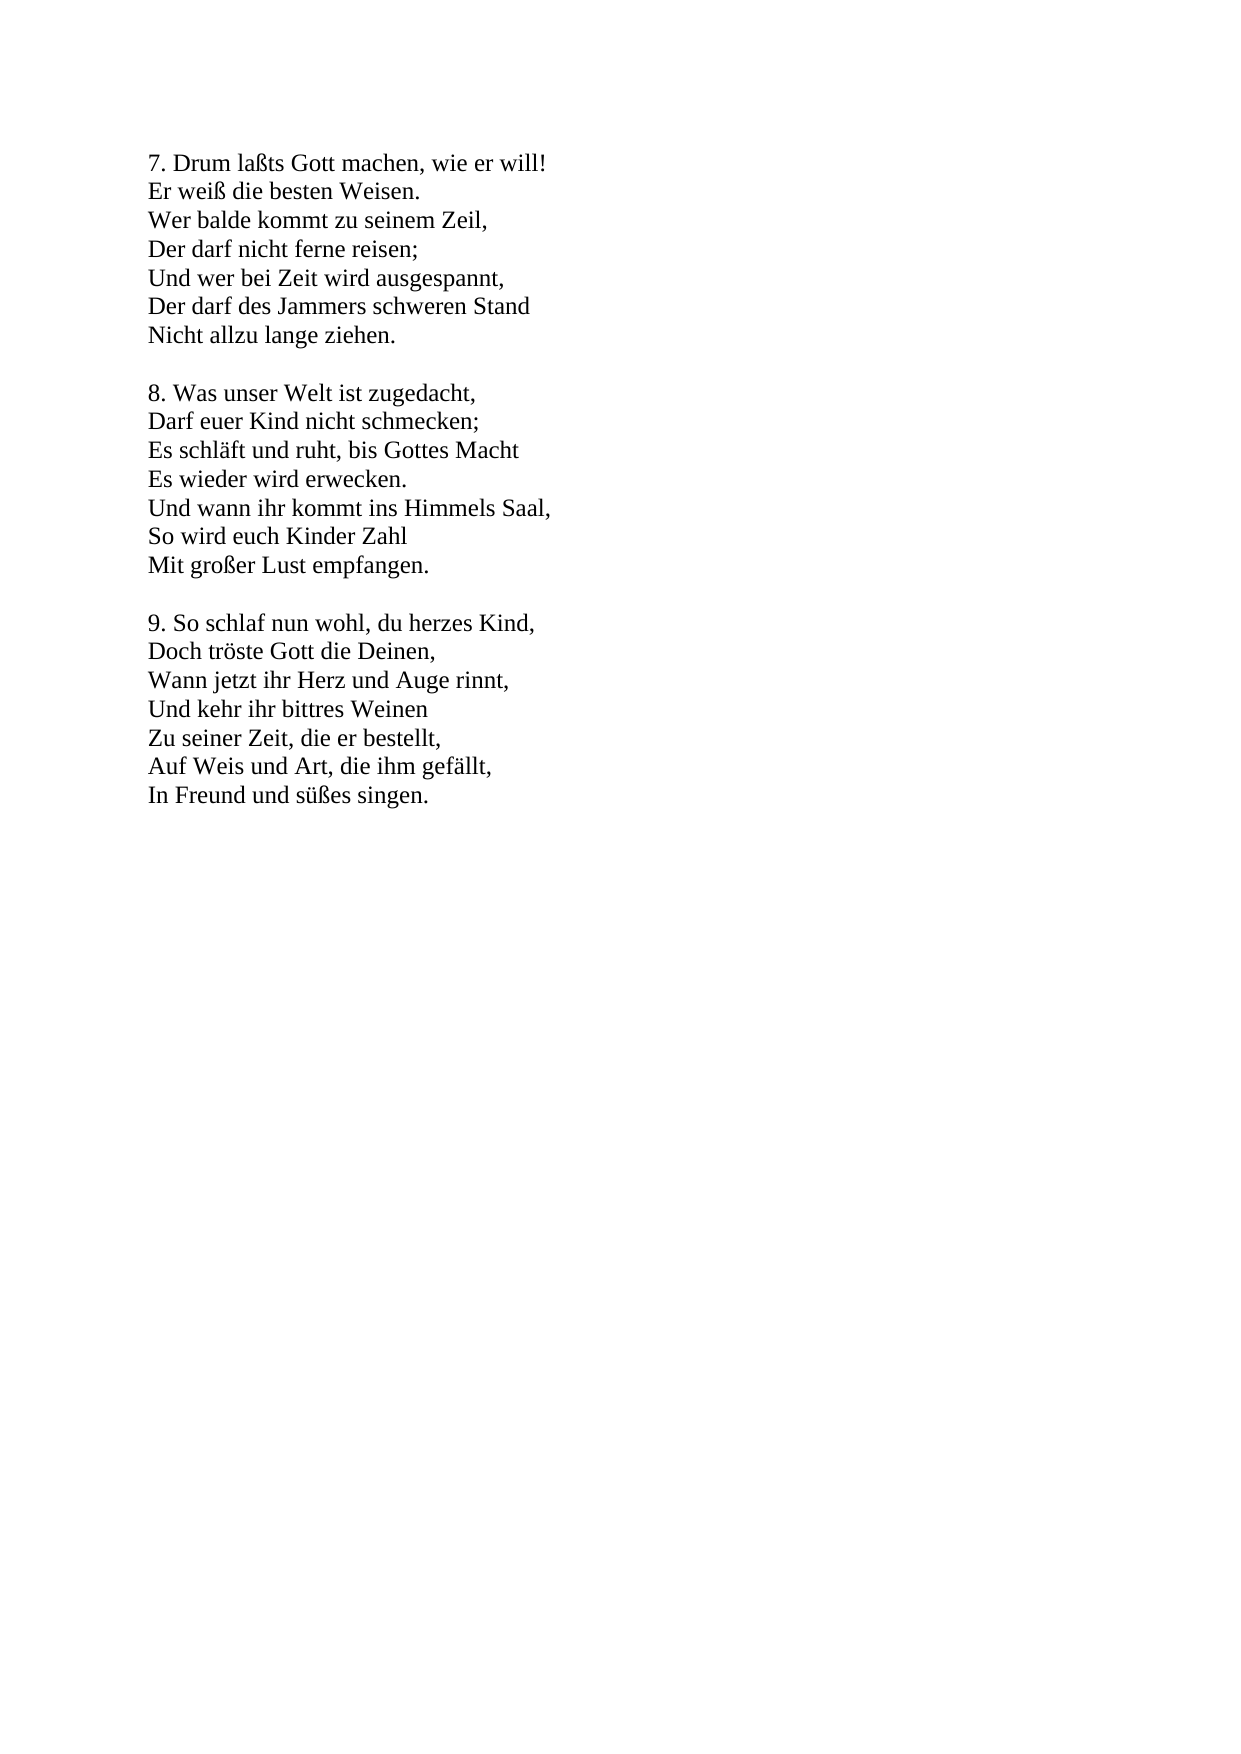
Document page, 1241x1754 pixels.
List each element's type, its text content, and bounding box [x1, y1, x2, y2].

text Mit großer Lust empfangen. [148, 550, 1093, 579]
text Und wer bei Zeit wird ausgespannt, [148, 263, 1093, 291]
text Zu seiner Zeit, die er bestellt, [148, 723, 1093, 751]
text 7. Drum laßts Gott machen, wie er will! [148, 148, 1093, 176]
text 8. Was unser Welt ist zugedacht, [148, 378, 1093, 406]
text So wird euch Kinder Zahl [148, 521, 1093, 550]
text Der darf des Jammers schweren Stand [148, 291, 1093, 320]
text Der darf nicht ferne reisen; [148, 234, 1093, 263]
text Und wann ihr kommt ins Himmels Saal, [148, 493, 1093, 521]
text Wer balde kommt zu seinem Zeil, [148, 205, 1093, 234]
text Er weiß die besten Weisen. [148, 176, 1093, 205]
text Nicht allzu lange ziehen. [148, 320, 1093, 349]
text 9. So schlaf nun wohl, du herzes Kind, [148, 608, 1093, 636]
text Es wieder wird erwecken. [148, 464, 1093, 493]
text Es schläft und ruht, bis Gottes Macht [148, 435, 1093, 464]
text Auf Weis und Art, die ihm gefällt, [148, 751, 1093, 780]
text Doch tröste Gott die Deinen, [148, 636, 1093, 665]
text Wann jetzt ihr Herz und Auge rinnt, [148, 665, 1093, 694]
text Und kehr ihr bittres Weinen [148, 694, 1093, 723]
text Darf euer Kind nicht schmecken; [148, 406, 1093, 435]
text In Freund und süßes singen. [148, 780, 1093, 809]
